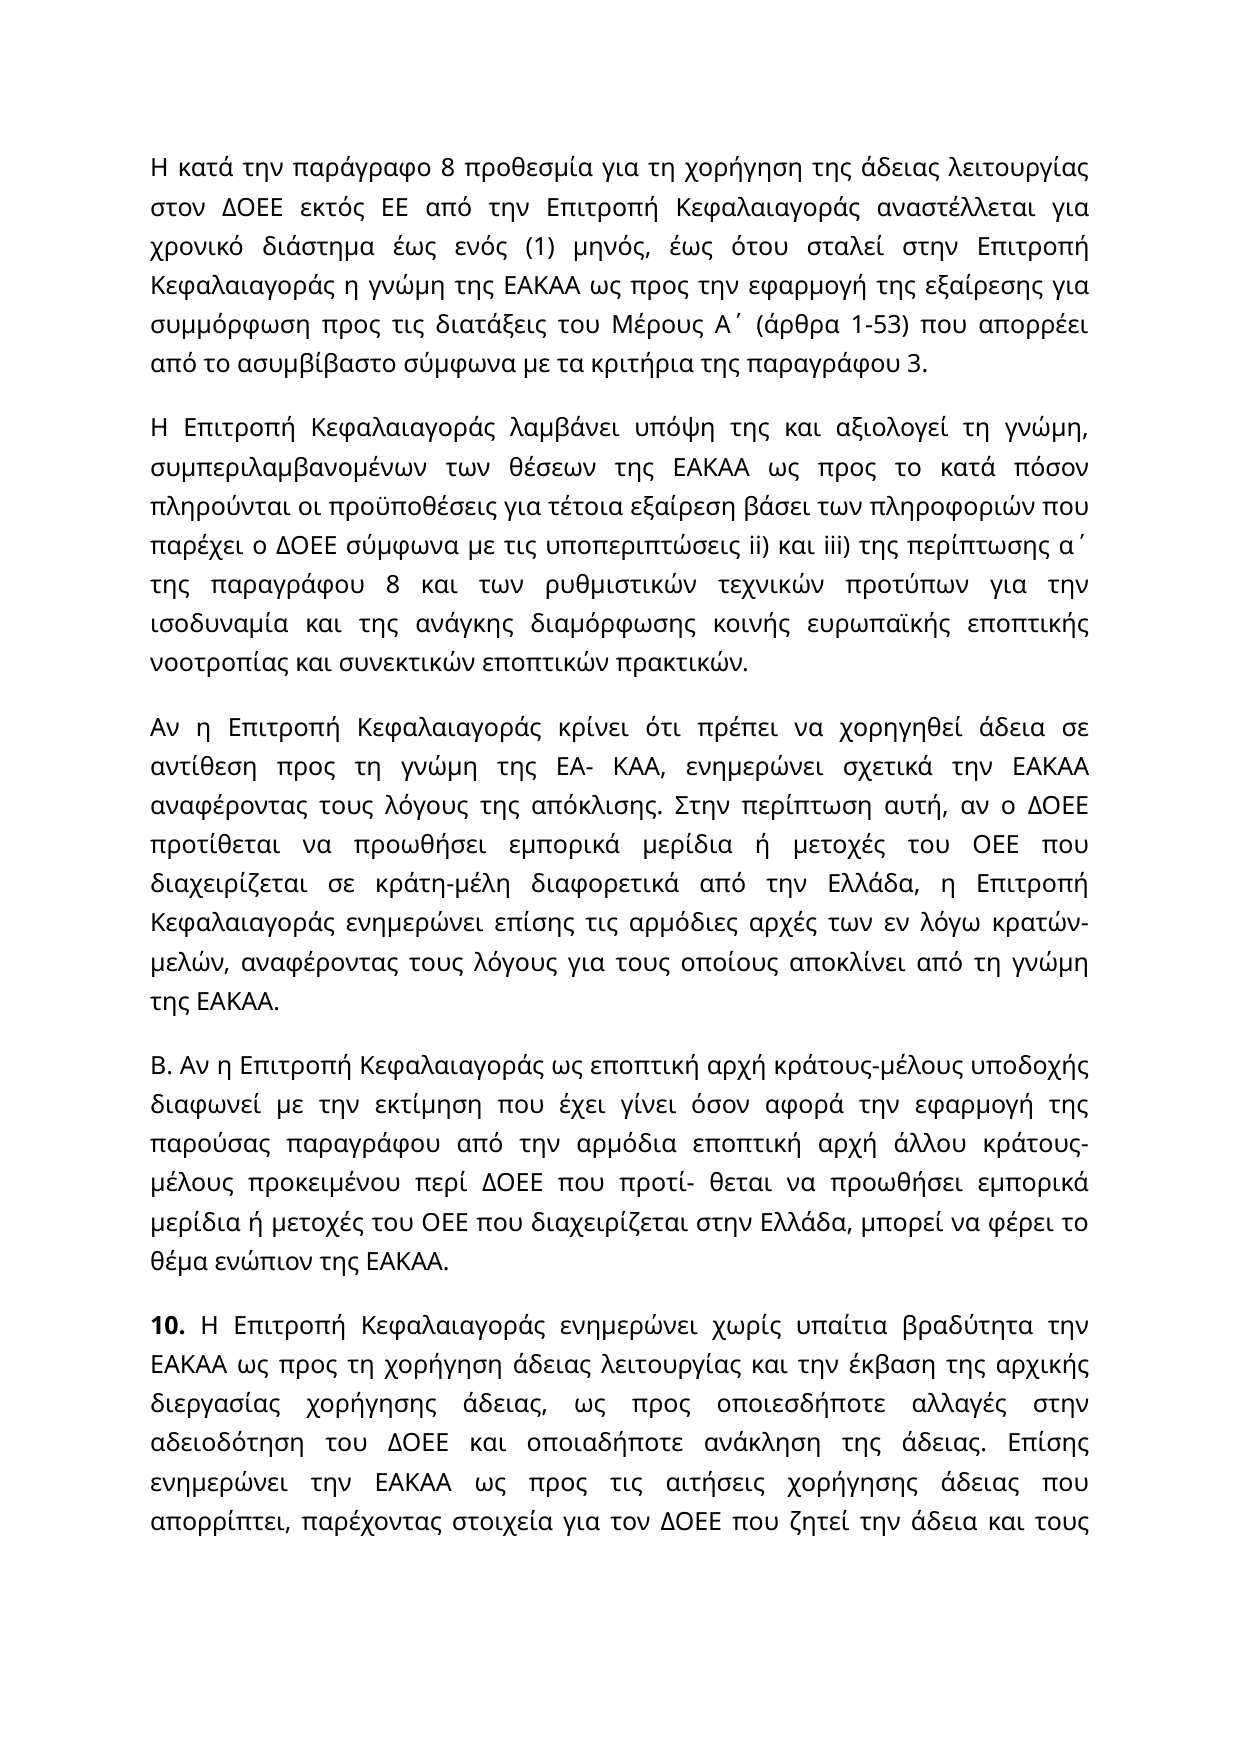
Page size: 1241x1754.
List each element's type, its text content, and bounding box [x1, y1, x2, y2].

text Β. Αν η Επιτροπή Κεφαλαιαγοράς ως εποπτική αρχή κράτους-μέλους υποδοχής διαφωνεί με την εκτίμηση που έχει γίνει όσον αφορά την εφαρμογή της παρούσας παραγράφου από την αρμόδια εποπτική αρχή άλλου κράτους-μέλους προκειμένου περί ΔΟΕΕ που προτί- θεται να προωθήσει εμπορικά μερίδια ή μετοχές του ΟΕΕ που διαχειρίζεται στην Ελλάδα, μπορεί να φέρει το θέμα ενώπιον της ΕΑΚΑΑ. [150, 1047, 1090, 1277]
text Η κατά την παράγραφο 8 προθεσμία για τη χορήγηση της άδειας λειτουργίας στον ΔΟΕΕ εκτός ΕΕ από την Επιτροπή Κεφαλαιαγοράς αναστέλλεται για χρονικό διάστημα έως ενός (1) μηνός, έως ότου σταλεί στην Επιτροπή Κεφαλαιαγοράς η γνώμη της ΕΑΚΑΑ ως προς την εφαρμογή της εξαίρεσης για συμμόρφωση προς τις διατάξεις του Μέρους Α΄ (άρθρα 1-53) που απορρέει από το ασυμβίβαστο σύμφωνα με τα κριτήρια της παραγράφου 3. [150, 150, 1090, 380]
text 10. Η Επιτροπή Κεφαλαιαγοράς ενημερώνει χωρίς υπαίτια βραδύτητα την ΕΑΚΑΑ ως προς τη χορήγηση άδειας λειτουργίας και την έκβαση της αρχικής διεργασίας χορήγησης άδειας, ως προς οποιεσδήποτε αλλαγές στην αδειοδότηση του ΔΟΕΕ και οποιαδήποτε ανάκληση της άδειας. Επίσης ενημερώνει την ΕΑΚΑΑ ως προς τις αιτήσεις χορήγησης άδειας που απορρίπτει, παρέχοντας στοιχεία για τον ΔΟΕΕ που ζητεί την άδεια και τους [150, 1307, 1090, 1537]
text Αν η Επιτροπή Κεφαλαιαγοράς κρίνει ότι πρέπει να χορηγηθεί άδεια σε αντίθεση προς τη γνώμη της ΕΑ- ΚΑΑ, ενημερώνει σχετικά την ΕΑΚΑΑ αναφέροντας τους λόγους της απόκλισης. Στην περίπτωση αυτή, αν ο ΔΟΕΕ προτίθεται να προωθήσει εμπορικά μερίδια ή μετοχές του ΟΕΕ που διαχειρίζεται σε κράτη-μέλη διαφορετικά από την Ελλάδα, η Επιτροπή Κεφαλαιαγοράς ενημερώνει επίσης τις αρμόδιες αρχές των εν λόγω κρατών-μελών, αναφέροντας τους λόγους για τους οποίους αποκλίνει από τη γνώμη της ΕΑΚΑΑ. [150, 709, 1090, 1017]
text Η Επιτροπή Κεφαλαιαγοράς λαμβάνει υπόψη της και αξιολογεί τη γνώμη, συμπεριλαμβανομένων των θέσεων της ΕΑΚΑΑ ως προς το κατά πόσον πληρούνται οι προϋποθέσεις για τέτοια εξαίρεση βάσει των πληροφοριών που παρέχει ο ΔΟΕΕ σύμφωνα με τις υποπεριπτώσεις ii) και iii) της περίπτωσης α΄ της παραγράφου 8 και των ρυθμιστικών τεχνικών προτύπων για την ισοδυναμία και της ανάγκης διαμόρφωσης κοινής ευρωπαϊκής εποπτικής νοοτροπίας και συνεκτικών εποπτικών πρακτικών. [150, 410, 1090, 679]
